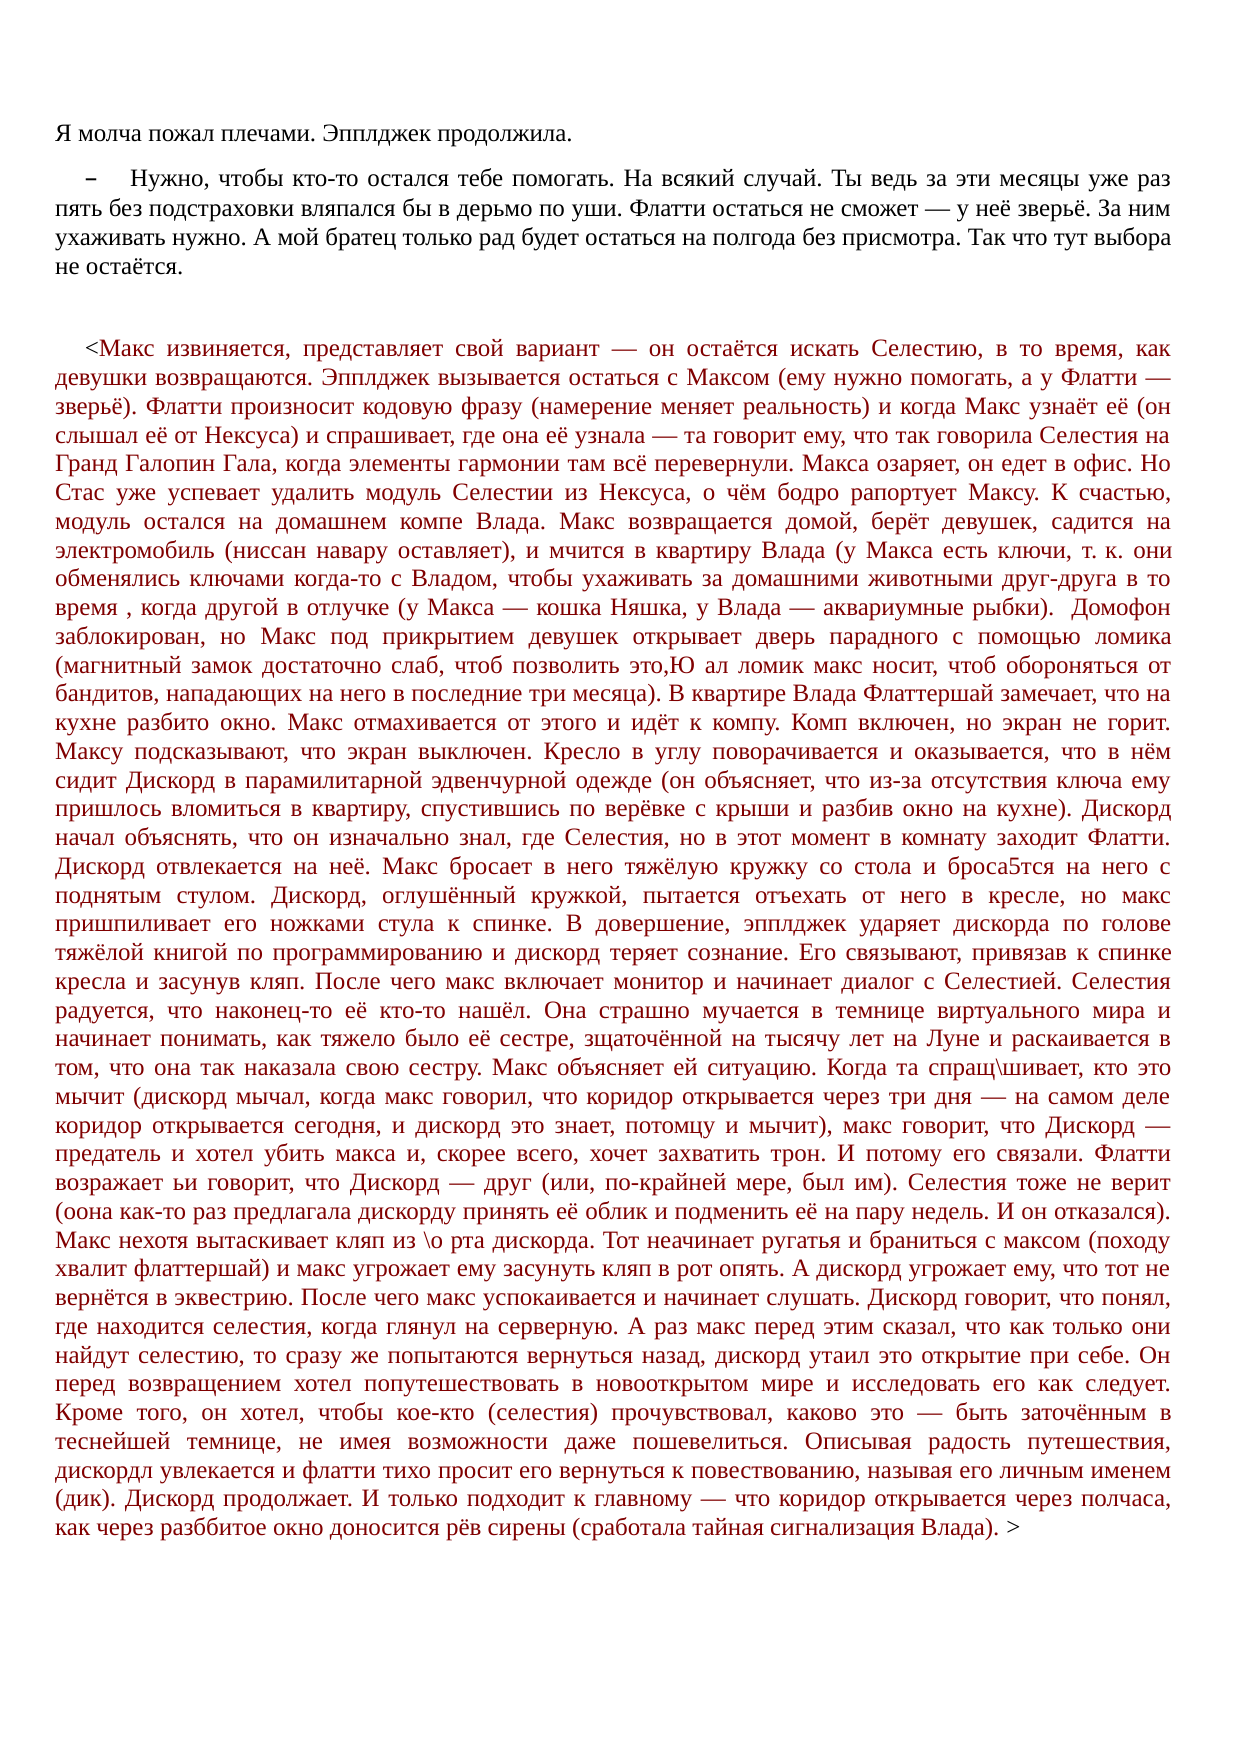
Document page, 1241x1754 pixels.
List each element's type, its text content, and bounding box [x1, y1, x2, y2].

text <Макс извиняется, представляет свой вариант — он остаётся искать Селестию, в то время, как девушки возвращаются. Эпплджек вызывается остаться с Максом (ему нужно помогать, а у Флатти — зверьё). Флатти произносит кодовую фразу (намерение меняет реальность) и когда Макс узнаёт её (он слышал её от Нексуса) и спрашивает, где она её узнала — та говорит ему, что так говорила Селестия на Гранд Галопин Гала, когда элементы гармонии там всё перевернули. Макса озаряет, он едет в офис. Но Стас уже успевает удалить модуль Селестии из Нексуса, о чём бодро рапортует Максу. К счастью, модуль остался на домашнем компе Влада. Макс возвращается домой, берёт девушек, садится на электромобиль (ниссан навару оставляет), и мчится в квартиру Влада (у Макса есть ключи, т. к. они обменялись ключами когда-то с Владом, чтобы ухаживать за домашними животными друг-друга в то время , когда другой в отлучке (у Макса — кошка Няшка, у Влада — аквариумные рыбки). Домофон заблокирован, но Макс под прикрытием девушек открывает дверь парадного с помощью ломика (магнитный замок достаточно слаб, чтоб позволить это,Ю ал ломик макс носит, чтоб обороняться от бандитов, нападающих на него в последние три месяца). В квартире Влада Флаттершай замечает, что на кухне разбито окно. Макс отмахивается от этого и идёт к компу. Комп включен, но экран не горит. Максу подсказывают, что экран выключен. Кресло в углу поворачивается и оказывается, что в нём сидит Дискорд в парамилитарной эдвенчурной одежде (он объясняет, что из-за отсутствия ключа ему пришлось вломиться в квартиру, спустившись по верёвке с крыши и разбив окно на кухне). Дискорд начал объяснять, что он изначально знал, где Селестия, но в этот момент в комнату заходит Флатти. Дискорд отвлекается на неё. Макс бросает в него тяжёлую кружку со стола и броса5тся на него с поднятым стулом. Дискорд, оглушённый кружкой, пытается отъехать от него в кресле, но макс пришпиливает его ножками стула к спинке. В довершение, эпплджек ударяет дискорда по голове тяжёлой книгой по программированию и дискорд теряет сознание. Его связывают, привязав к спинке кресла и засунув кляп. После чего макс включает монитор и начинает диалог с Селестией. Селестия радуется, что наконец-то её кто-то нашёл. Она страшно мучается в темнице виртуального мира и начинает понимать, как тяжело было её сестре, зщаточённой на тысячу лет на Луне и раскаивается в том, что она так наказала свою сестру. Макс объясняет ей ситуацию. Когда та спращ\шивает, кто это мычит (дискорд мычал, когда макс говорил, что коридор открывается через три дня — на самом деле коридор открывается сегодня, и дискорд это знает, потомцу и мычит), макс говорит, что Дискорд — предатель и хотел убить макса и, скорее всего, хочет захватить трон. И потому его связали. Флатти возражает ьи говорит, что Дискорд — друг (или, по-крайней мере, был им). Селестия тоже не верит (оона как-то раз предлагала дискорду принять её облик и подменить её на пару недель. И он отказался). Макс нехотя вытаскивает кляп из \о рта дискорда. Тот неачинает ругатья и браниться с максом (походу хвалит флаттершай) и макс угрожает ему засунуть кляп в рот опять. А дискорд угрожает ему, что тот не вернётся в эквестрию. После чего макс успокаивается и начинает слушать. Дискорд говорит, что понял, где находится селестия, когда глянул на серверную. А раз макс перед этим сказал, что как только они найдут селестию, то сразу же попытаются вернуться назад, дискорд утаил это открытие при себе. Он перед возвращением хотел попутешествовать в новооткрытом мире и исследовать его как следует. Кроме того, он хотел, чтобы кое-кто (селестия) прочувствовал, каково это — быть заточённым в теснейшей темнице, не имея возможности даже пошевелиться. Описывая радость путешествия, дискордл увлекается и флатти тихо просит его вернуться к повествованию, называя его личным именем (дик). Дискорд продолжает. И только подходит к главному — что коридор открывается через полчаса, как через разббитое окно доносится рёв сирены (сработала тайная сигнализация Влада). > [55, 333, 1172, 1541]
list Нужно, чтобы кто-то остался тебе помогать. На всякий случай. Ты ведь за эти месяцы уже раз пять без подстраховки вляпался бы в дерьмо по уши. Флатти остаться не сможет — у неё зверьё. За ним ухаживать нужно. А мой братец только рад будет остаться на полгода без присмотра. Так что тут выбора не остаётся. [55, 159, 1172, 280]
list Я молча пожал плечами. Эпплджек продолжила. [55, 118, 1172, 147]
